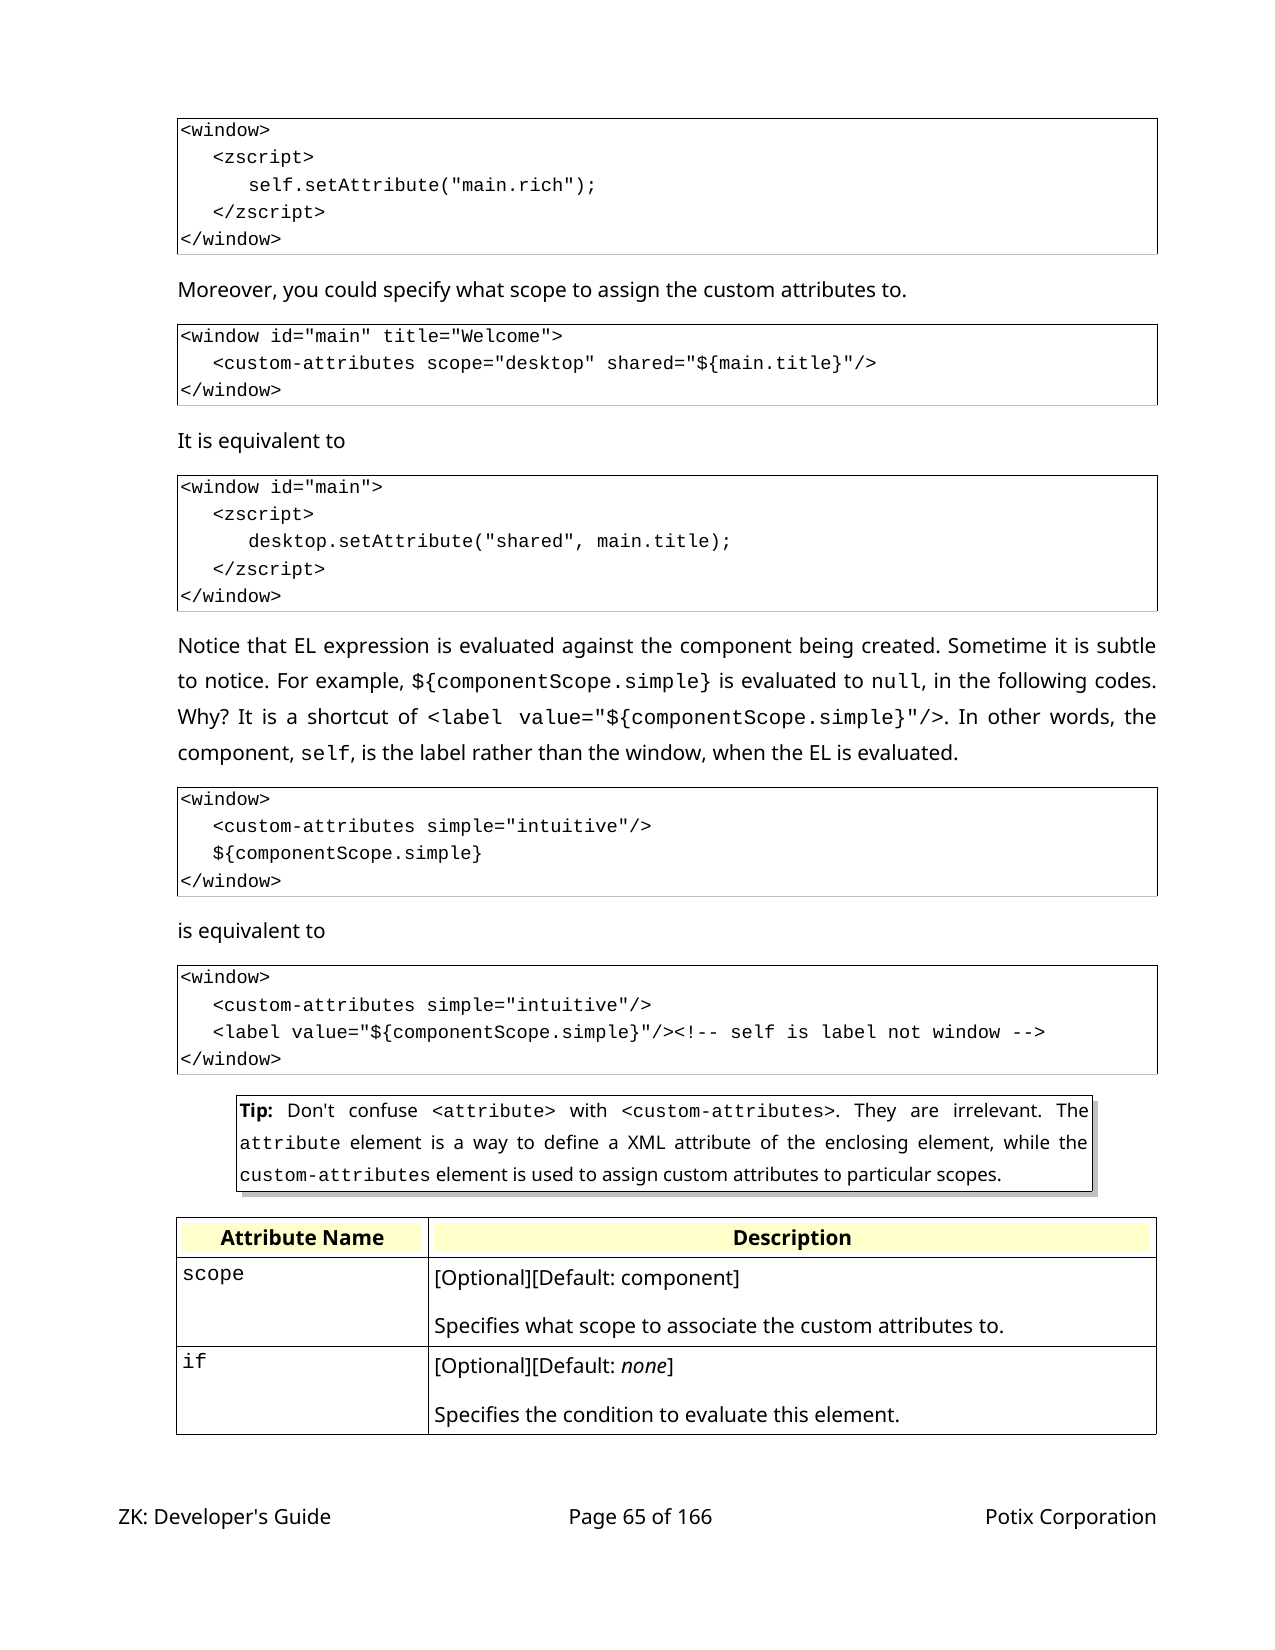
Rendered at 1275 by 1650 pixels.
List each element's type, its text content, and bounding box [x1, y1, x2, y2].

text self.setAttribute("main.rich"); [178, 172, 1157, 197]
table_cell scope [177, 1258, 428, 1346]
text </zscript> [178, 556, 1157, 581]
table_cell [Optional][Default: component] Specifies what scope to associate the custom attributes to. [429, 1258, 1156, 1346]
text </window> [178, 1047, 1157, 1074]
table_header Description [429, 1218, 1156, 1257]
text <window> [178, 966, 1157, 989]
text Notice that EL expression is evaluated against the component being created. Sometime it is subtle to notice. For example, ${componentScope.simple} is evaluated to null, in the following codes. Why? It is a shortcut of <label value="${componentScope.simple}"/>. In other words, the component, self, is the label rather than the window, when the EL is evaluated. [177, 631, 1157, 766]
text <window id="main" title="Welcome"> [178, 325, 1157, 348]
table_cell if [177, 1347, 428, 1434]
text <custom-attributes simple="intuitive"/> [178, 992, 1157, 1017]
text </zscript> [178, 200, 1157, 224]
text Moreover, you could specify what scope to assign the custom attributes to. [177, 275, 1157, 303]
text <window id="main"> [178, 476, 1157, 499]
text <label value="${componentScope.simple}"/><!-- self is label not window --> [178, 1019, 1157, 1044]
text </window> [178, 227, 1157, 254]
text ${componentScope.simple} [178, 841, 1157, 866]
table_header Attribute Name [177, 1218, 428, 1257]
text <custom-attributes scope="desktop" shared="${main.title}"/> [178, 351, 1157, 375]
text desktop.setAttribute("shared", main.title); [178, 529, 1157, 553]
text <custom-attributes simple="intuitive"/> [178, 814, 1157, 838]
text Tip: Don't confuse <attribute> with <custom-attributes>. They are irrelevant. The attribute element is a way to define a XML attribute of the enclosing element, while the custom-attributes element is used to assign custom attributes to particular scopes. [237, 1096, 1092, 1191]
text <zscript> [178, 502, 1157, 526]
text </window> [178, 378, 1157, 405]
text It is equivalent to [177, 426, 1157, 454]
text </window> [178, 868, 1157, 896]
text <window> [178, 788, 1157, 811]
text </window> [178, 583, 1157, 611]
text is equivalent to [177, 916, 1157, 944]
text <zscript> [178, 145, 1157, 169]
table_cell [Optional][Default: none] Specifies the condition to evaluate this element. [429, 1347, 1156, 1434]
text <window> [178, 119, 1157, 142]
